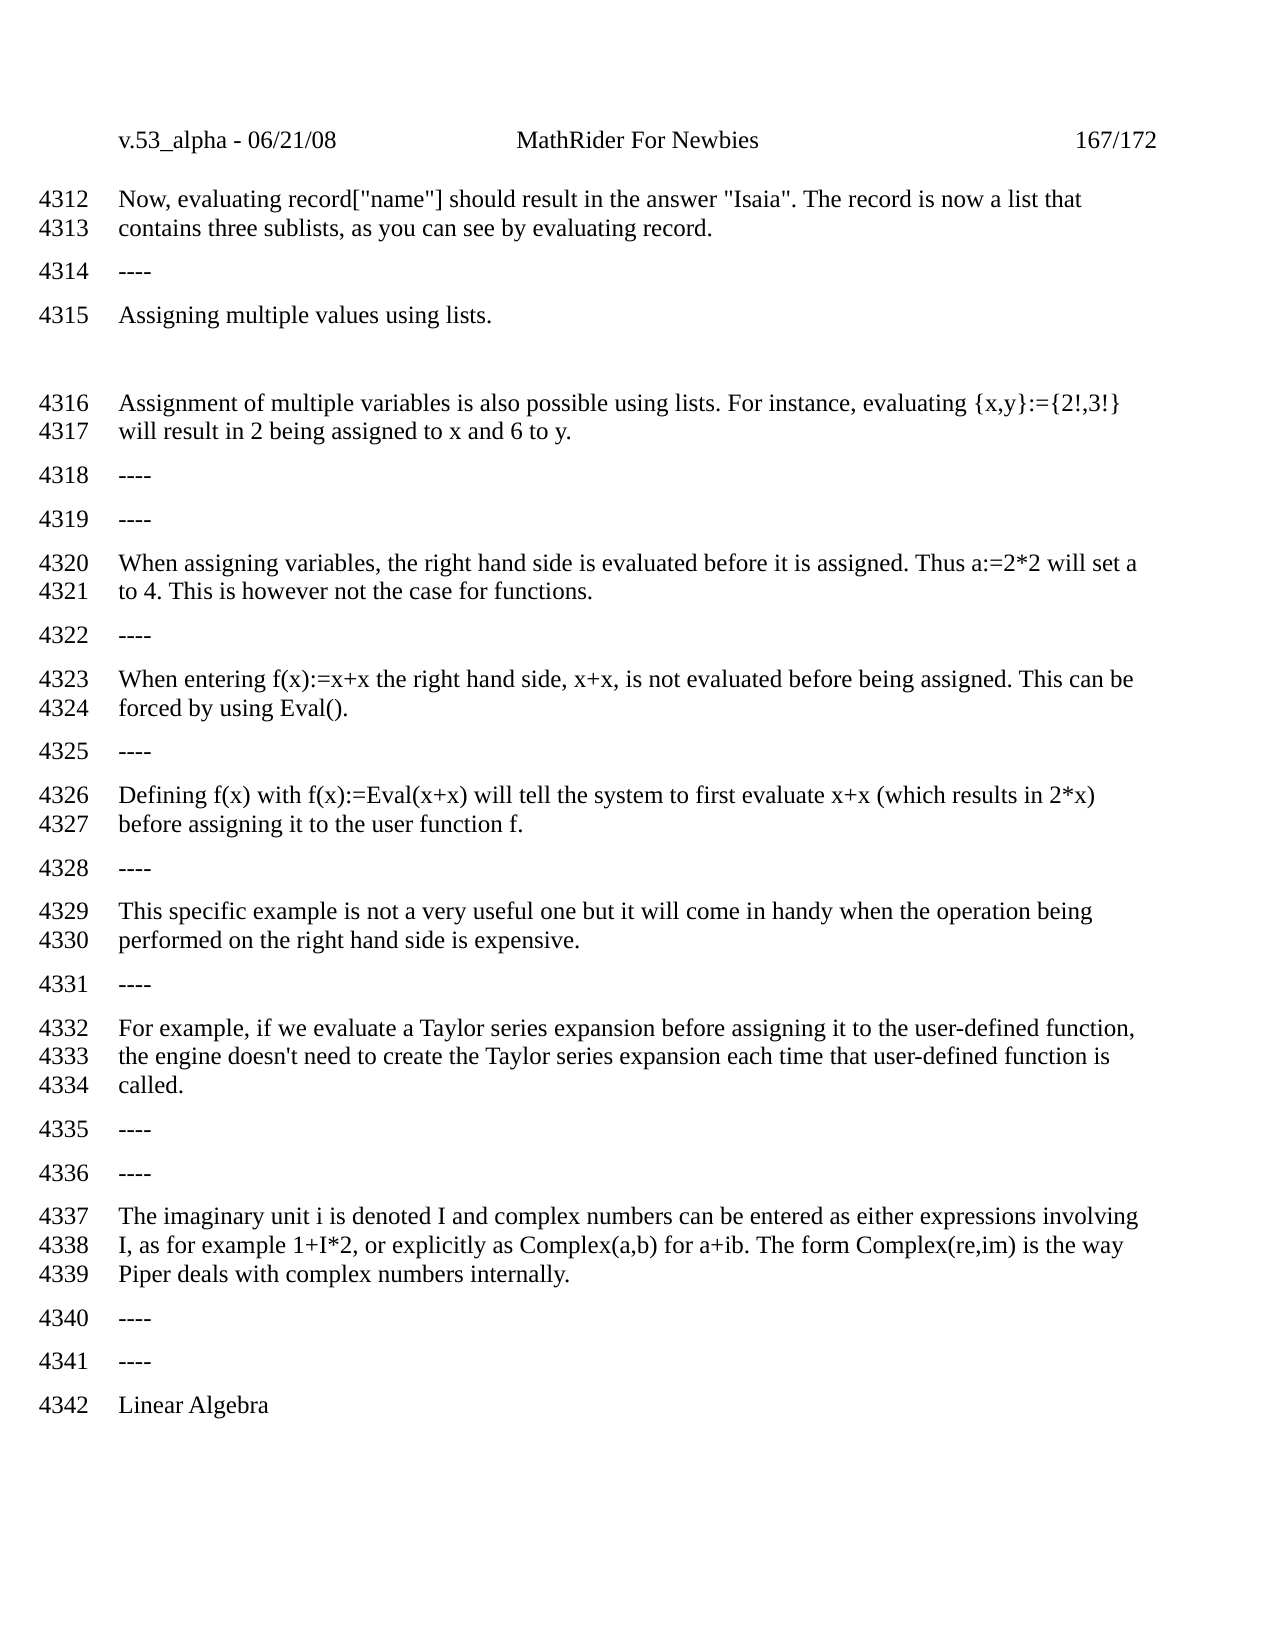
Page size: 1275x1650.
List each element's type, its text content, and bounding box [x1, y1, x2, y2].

text ---- [118, 853, 1157, 881]
text Assigning multiple values using lists. [118, 300, 1157, 329]
text ---- [118, 620, 1157, 649]
text For example, if we evaluate a Taylor series expansion before assigning it to the user-defined function, the engine doesn't need to create the Taylor series expansion each time that user-defined function is called. [118, 1013, 1157, 1099]
text Now, evaluating record["name"] should result in the answer "Isaia". The record is now a list that contains three sublists, as you can see by evaluating record. [118, 184, 1157, 241]
text This specific example is not a very useful one but it will come in handy when the operation being performed on the right hand side is expensive. [118, 896, 1157, 954]
text When entering f(x):=x+x the right hand side, x+x, is not evaluated before being assigned. This can be forced by using Eval(). [118, 664, 1157, 721]
text ---- [118, 969, 1157, 998]
text The imaginary unit i is denoted I and complex numbers can be entered as either expressions involving I, as for example 1+I*2, or explicitly as Complex(a,b) for a+ib. The form Complex(re,im) is the way Piper deals with complex numbers internally. [118, 1201, 1157, 1288]
text When assigning variables, the right hand side is evaluated before it is assigned. Thus a:=2*2 will set a to 4. This is however not the case for functions. [118, 548, 1157, 605]
text ---- [118, 1346, 1157, 1375]
text ---- [118, 1158, 1157, 1186]
text ---- [118, 460, 1157, 489]
text ---- [118, 256, 1157, 285]
text ---- [118, 504, 1157, 533]
text Defining f(x) with f(x):=Eval(x+x) will tell the system to first evaluate x+x (which results in 2*x) before assigning it to the user function f. [118, 780, 1157, 838]
text Linear Algebra [118, 1390, 1157, 1419]
text ---- [118, 1114, 1157, 1143]
text Assignment of multiple variables is also possible using lists. For instance, evaluating {x,y}:={2!,3!} will result in 2 being assigned to x and 6 to y. [118, 388, 1157, 445]
text ---- [118, 736, 1157, 765]
text ---- [118, 1303, 1157, 1331]
